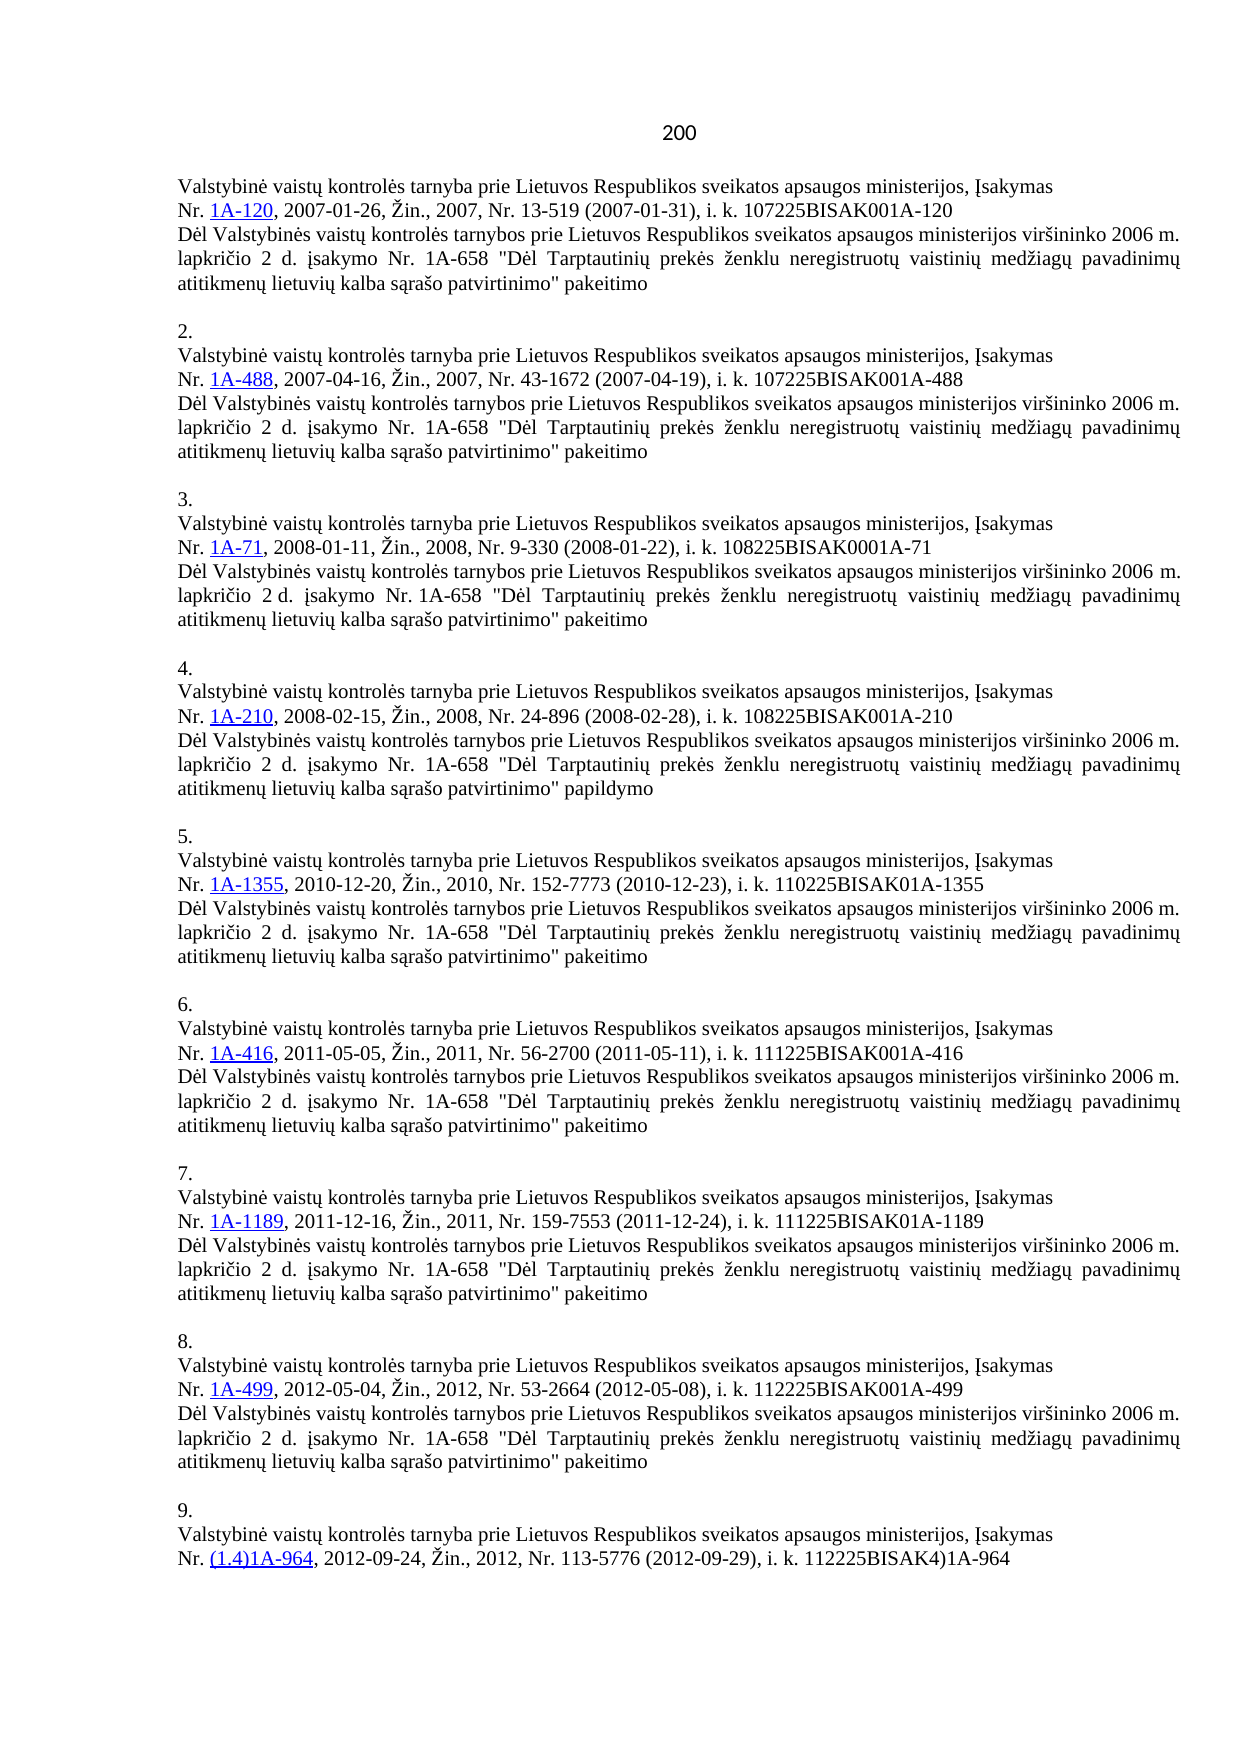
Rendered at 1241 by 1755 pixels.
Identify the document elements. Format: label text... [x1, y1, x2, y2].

text Valstybinė vaistų kontrolės tarnyba prie Lietuvos Respublikos sveikatos apsaugos ministerijos, Įsakymas [177, 1522, 1181, 1546]
text Nr. 1A-499, 2012-05-04, Žin., 2012, Nr. 53-2664 (2012-05-08), i. k. 112225BISAK001A-499 [177, 1377, 1181, 1401]
text Nr. 1A-1189, 2011-12-16, Žin., 2011, Nr. 159-7553 (2011-12-24), i. k. 111225BISAK01A-1189 [177, 1209, 1181, 1233]
text Nr. 1A-416, 2011-05-05, Žin., 2011, Nr. 56-2700 (2011-05-11), i. k. 111225BISAK001A-416 [177, 1040, 1181, 1064]
text Valstybinė vaistų kontrolės tarnyba prie Lietuvos Respublikos sveikatos apsaugos ministerijos, Įsakymas [177, 511, 1181, 535]
text Nr. 1A-120, 2007-01-26, Žin., 2007, Nr. 13-519 (2007-01-31), i. k. 107225BISAK001A-120 [177, 198, 1181, 222]
text Dėl Valstybinės vaistų kontrolės tarnybos prie Lietuvos Respublikos sveikatos apsaugos ministerijos viršininko 2006 m. lapkričio 2 d. įsakymo Nr. 1A-658 "Dėl Tarptautinių prekės ženklu neregistruotų vaistinių medžiagų pavadinimų atitikmenų lietuvių kalba sąrašo patvirtinimo" pakeitimo [177, 896, 1181, 968]
text Dėl Valstybinės vaistų kontrolės tarnybos prie Lietuvos Respublikos sveikatos apsaugos ministerijos viršininko 2006 m. lapkričio 2 d. įsakymo Nr. 1A-658 "Dėl Tarptautinių prekės ženklu neregistruotų vaistinių medžiagų pavadinimų atitikmenų lietuvių kalba sąrašo patvirtinimo" pakeitimo [177, 391, 1181, 463]
text Valstybinė vaistų kontrolės tarnyba prie Lietuvos Respublikos sveikatos apsaugos ministerijos, Įsakymas [177, 1185, 1181, 1209]
text Dėl Valstybinės vaistų kontrolės tarnybos prie Lietuvos Respublikos sveikatos apsaugos ministerijos viršininko 2006 m. lapkričio 2 d. įsakymo Nr. 1A-658 "Dėl Tarptautinių prekės ženklu neregistruotų vaistinių medžiagų pavadinimų atitikmenų lietuvių kalba sąrašo patvirtinimo" pakeitimo [177, 1233, 1181, 1305]
text 7. [177, 1161, 1181, 1185]
text 4. [177, 655, 1181, 679]
text 8. [177, 1329, 1181, 1353]
text Dėl Valstybinės vaistų kontrolės tarnybos prie Lietuvos Respublikos sveikatos apsaugos ministerijos viršininko 2006 m. lapkričio 2 d. įsakymo Nr. 1A-658 "Dėl Tarptautinių prekės ženklu neregistruotų vaistinių medžiagų pavadinimų atitikmenų lietuvių kalba sąrašo patvirtinimo" papildymo [177, 728, 1181, 800]
text Nr. 1A-210, 2008-02-15, Žin., 2008, Nr. 24-896 (2008-02-28), i. k. 108225BISAK001A-210 [177, 703, 1181, 728]
text Dėl Valstybinės vaistų kontrolės tarnybos prie Lietuvos Respublikos sveikatos apsaugos ministerijos viršininko 2006 m. lapkričio 2 d. įsakymo Nr. 1A-658 "Dėl Tarptautinių prekės ženklu neregistruotų vaistinių medžiagų pavadinimų atitikmenų lietuvių kalba sąrašo patvirtinimo" pakeitimo [177, 1064, 1181, 1137]
text Valstybinė vaistų kontrolės tarnyba prie Lietuvos Respublikos sveikatos apsaugos ministerijos, Įsakymas [177, 1016, 1181, 1040]
text Nr. 1A-488, 2007-04-16, Žin., 2007, Nr. 43-1672 (2007-04-19), i. k. 107225BISAK001A-488 [177, 367, 1181, 391]
text Valstybinė vaistų kontrolės tarnyba prie Lietuvos Respublikos sveikatos apsaugos ministerijos, Įsakymas [177, 174, 1181, 198]
text 6. [177, 992, 1181, 1016]
text Dėl Valstybinės vaistų kontrolės tarnybos prie Lietuvos Respublikos sveikatos apsaugos ministerijos viršininko 2006 m. lapkričio 2 d. įsakymo Nr. 1A-658 "Dėl Tarptautinių prekės ženklu neregistruotų vaistinių medžiagų pavadinimų atitikmenų lietuvių kalba sąrašo patvirtinimo" pakeitimo [177, 559, 1181, 631]
text Dėl Valstybinės vaistų kontrolės tarnybos prie Lietuvos Respublikos sveikatos apsaugos ministerijos viršininko 2006 m. lapkričio 2 d. įsakymo Nr. 1A-658 "Dėl Tarptautinių prekės ženklu neregistruotų vaistinių medžiagų pavadinimų atitikmenų lietuvių kalba sąrašo patvirtinimo" pakeitimo [177, 1401, 1181, 1473]
text Valstybinė vaistų kontrolės tarnyba prie Lietuvos Respublikos sveikatos apsaugos ministerijos, Įsakymas [177, 848, 1181, 872]
text Nr. 1A-71, 2008-01-11, Žin., 2008, Nr. 9-330 (2008-01-22), i. k. 108225BISAK0001A-71 [177, 535, 1181, 559]
text Valstybinė vaistų kontrolės tarnyba prie Lietuvos Respublikos sveikatos apsaugos ministerijos, Įsakymas [177, 343, 1181, 367]
text 9. [177, 1498, 1181, 1522]
text Nr. 1A-1355, 2010-12-20, Žin., 2010, Nr. 152-7773 (2010-12-23), i. k. 110225BISAK01A-1355 [177, 872, 1181, 896]
text Valstybinė vaistų kontrolės tarnyba prie Lietuvos Respublikos sveikatos apsaugos ministerijos, Įsakymas [177, 679, 1181, 703]
text 2. [177, 318, 1181, 343]
text 5. [177, 824, 1181, 848]
text Dėl Valstybinės vaistų kontrolės tarnybos prie Lietuvos Respublikos sveikatos apsaugos ministerijos viršininko 2006 m. lapkričio 2 d. įsakymo Nr. 1A-658 "Dėl Tarptautinių prekės ženklu neregistruotų vaistinių medžiagų pavadinimų atitikmenų lietuvių kalba sąrašo patvirtinimo" pakeitimo [177, 222, 1181, 294]
text Valstybinė vaistų kontrolės tarnyba prie Lietuvos Respublikos sveikatos apsaugos ministerijos, Įsakymas [177, 1353, 1181, 1377]
text 3. [177, 487, 1181, 511]
text Nr. (1.4)1A-964, 2012-09-24, Žin., 2012, Nr. 113-5776 (2012-09-29), i. k. 112225BISAK4)1A-964 [177, 1546, 1181, 1570]
